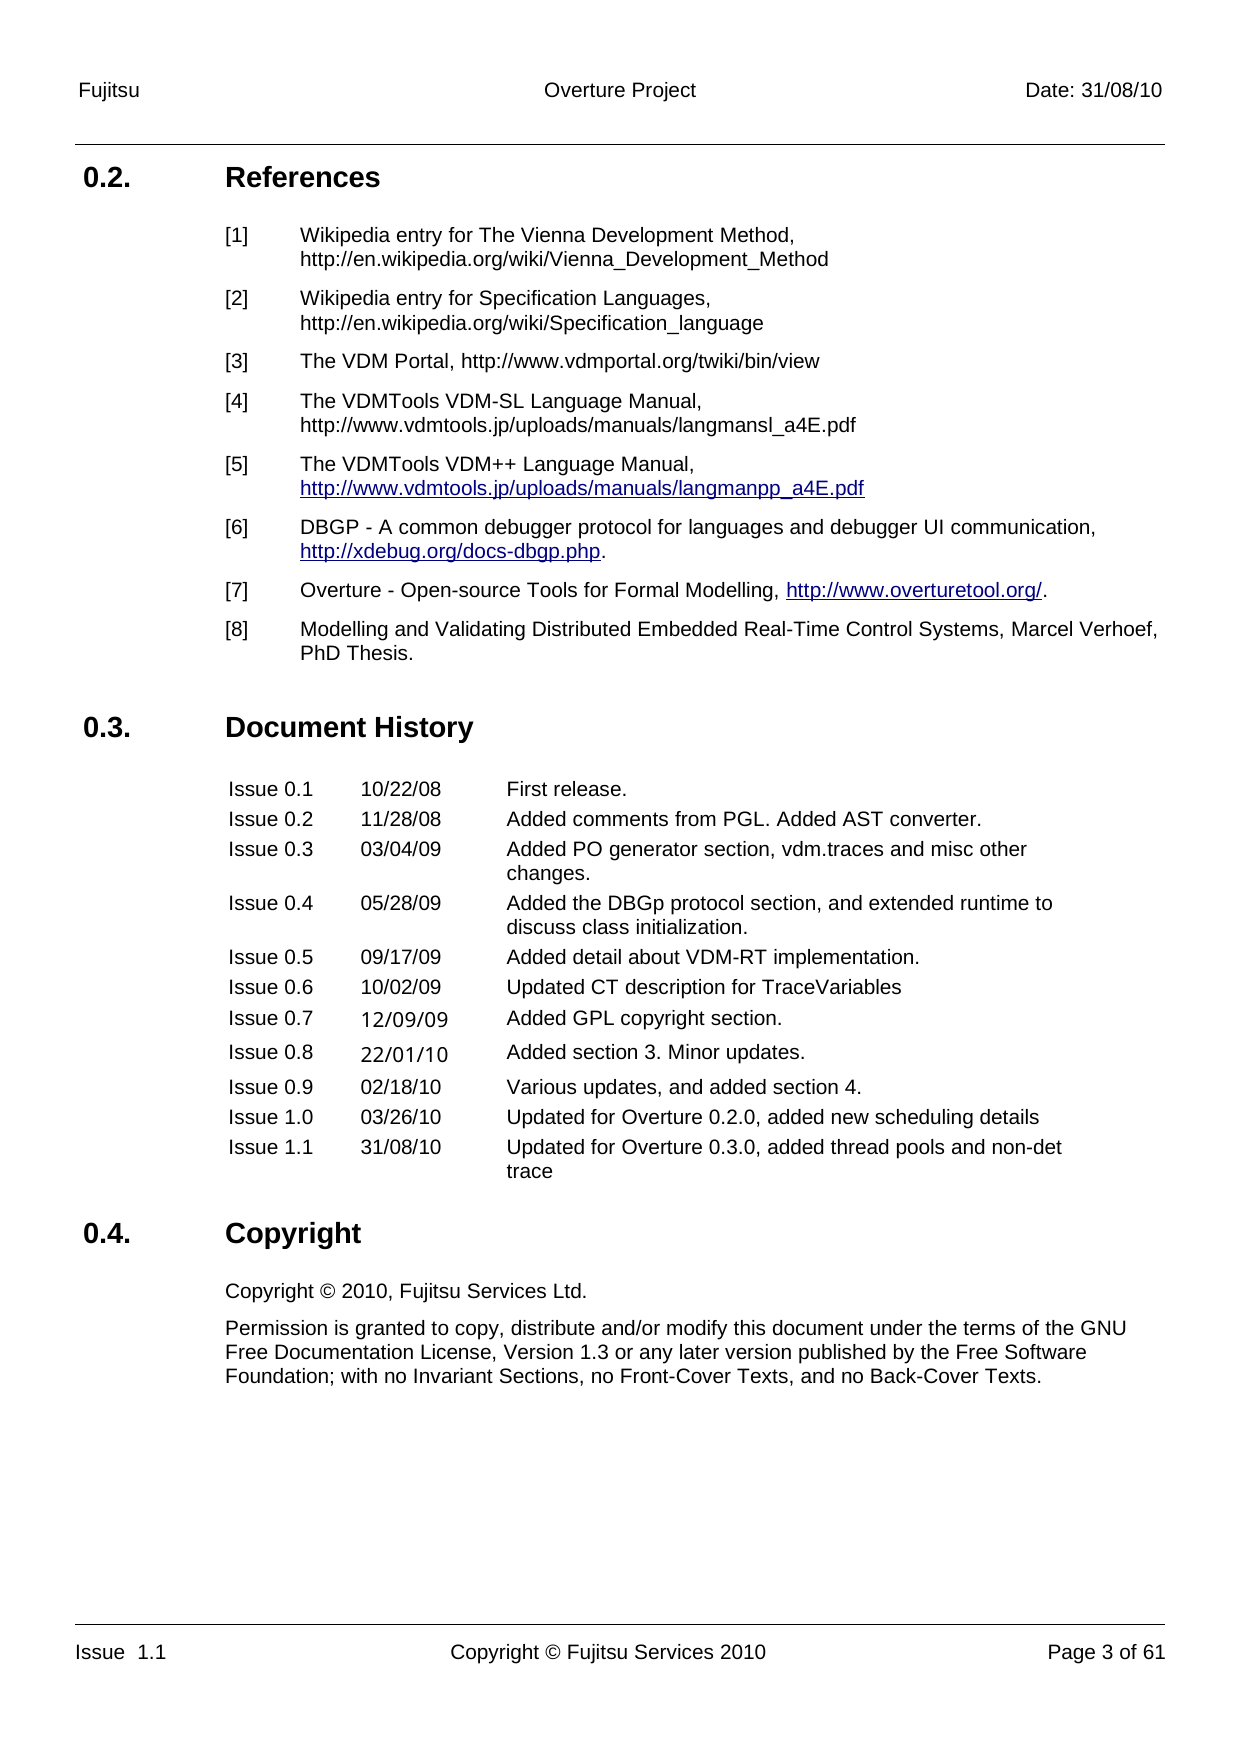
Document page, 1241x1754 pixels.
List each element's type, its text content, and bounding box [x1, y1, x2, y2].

table_cell Various updates, and added section 4. [504, 1072, 1118, 1102]
table_cell Added section 3. Minor updates. [504, 1037, 1118, 1072]
table_cell 31/08/10 [358, 1132, 503, 1186]
list Wikipedia entry for Specification Languages, http://en.wikipedia.org/wiki/Specification_language [225, 286, 1165, 334]
table_cell 28/11/08 [358, 804, 503, 834]
table_header First release. [504, 774, 1118, 804]
list The VDM Portal, http://www.vdmportal.org/twiki/bin/view [225, 349, 1165, 373]
table_cell 02/10/09 [358, 972, 503, 1002]
table_cell Issue 0.2 [225, 804, 357, 834]
table_cell 22/01/10 [358, 1037, 503, 1072]
subtitle Copyright [75, 1216, 1165, 1249]
table_cell Added the DBGp protocol section, and extended runtime to discuss class initialization. [504, 888, 1118, 942]
table_cell Issue 0.7 [225, 1003, 357, 1037]
list Wikipedia entry for The Vienna Development Method, http://en.wikipedia.org/wiki/Vienna_Development_Method [225, 223, 1165, 271]
text Permission is granted to copy, distribute and/or modify this document under the terms of the GNU Free Documentation License, Version 1.3 or any later version published by the Free Software Foundation; with no Invariant Sections, no Front-Cover Texts, and no Back-Cover Texts. [225, 1316, 1165, 1388]
table_cell 28/05/09 [358, 888, 503, 942]
table_cell Issue 0.4 [225, 888, 357, 942]
table_cell Added detail about VDM-RT implementation. [504, 942, 1118, 972]
list The VDMTools VDM-SL Language Manual, http://www.vdmtools.jp/uploads/manuals/langmansl_a4E.pdf [225, 388, 1165, 437]
table_cell Issue 0.5 [225, 942, 357, 972]
table_cell Issue 1.0 [225, 1102, 357, 1132]
list The VDMTools VDM++ Language Manual, http://www.vdmtools.jp/uploads/manuals/langmanpp_a4E.pdf [225, 452, 1165, 500]
list DBGP - A common debugger protocol for languages and debugger UI communication, http://xdebug.org/docs-dbgp.php. [225, 515, 1165, 563]
table_cell Added comments from PGL. Added AST converter. [504, 804, 1118, 834]
subtitle Document History [75, 710, 1165, 744]
list Overture - Open-source Tools for Formal Modelling, http://www.overturetool.org/. [225, 578, 1165, 602]
text Copyright © 2010, Fujitsu Services Ltd. [225, 1279, 1165, 1303]
table_cell Updated CT description for TraceVariables [504, 972, 1118, 1002]
table_cell 18/02/10 [358, 1072, 503, 1102]
table_cell 04/03/09 [358, 834, 503, 888]
table_cell Issue 0.9 [225, 1072, 357, 1102]
list Modelling and Validating Distributed Embedded Real-Time Control Systems, Marcel Verhoef, PhD Thesis. [225, 617, 1165, 665]
table_cell Issue 0.8 [225, 1037, 357, 1072]
table_cell Issue 0.3 [225, 834, 357, 888]
table_cell Updated for Overture 0.3.0, added thread pools and non-det trace [504, 1132, 1118, 1186]
subtitle References [75, 160, 1165, 193]
table_header Issue 0.1 [225, 774, 357, 804]
table_cell 09/12/09 [358, 1003, 503, 1037]
table_header 22/10/08 [358, 774, 503, 804]
table_cell Updated for Overture 0.2.0, added new scheduling details [504, 1102, 1118, 1132]
table_cell 26/03/10 [358, 1102, 503, 1132]
table_cell Added GPL copyright section. [504, 1003, 1118, 1037]
table_cell Added PO generator section, vdm.traces and misc other changes. [504, 834, 1118, 888]
table_cell Issue 0.6 [225, 972, 357, 1002]
table_cell Issue 1.1 [225, 1132, 357, 1186]
table_cell 17/09/09 [358, 942, 503, 972]
